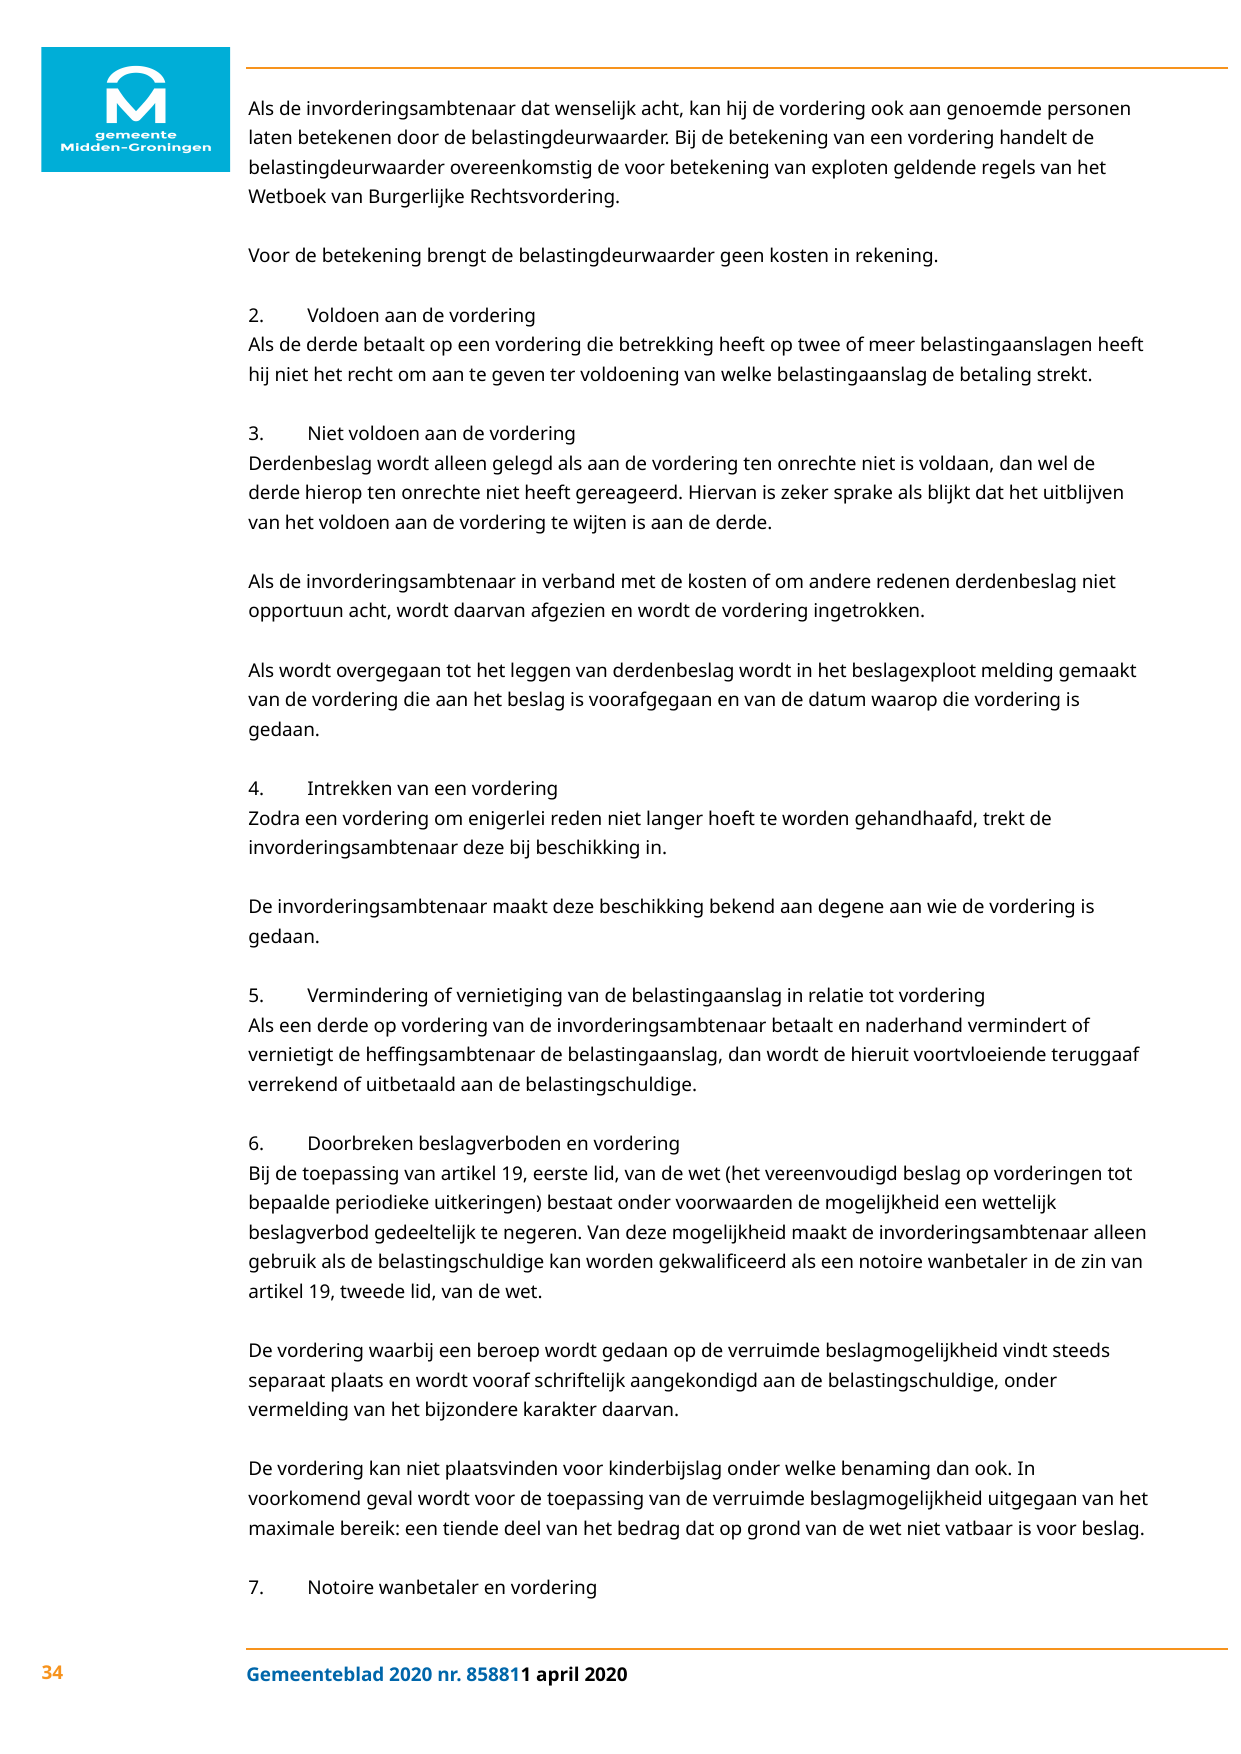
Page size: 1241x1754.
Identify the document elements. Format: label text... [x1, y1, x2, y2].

list Intrekken van een vordering [248, 775, 1152, 801]
list Niet voldoen aan de vordering [248, 420, 1152, 446]
text Bij de toepassing van artikel 19, eerste lid, van de wet (het vereenvoudigd beslag op vorderingen tot bepaalde periodieke uitkeringen) bestaat onder voorwaarden de mogelijkheid een wettelijk beslagverbod gedeeltelijk te negeren. Van deze mogelijkheid maakt de invorderingsambtenaar alleen gebruik als de belastingschuldige kan worden gekwalificeerd als een notoire wanbetaler in de zin van artikel 19, tweede lid, van de wet. [248, 1160, 1152, 1304]
text Als de invorderingsambtenaar in verband met de kosten of om andere redenen derdenbeslag niet opportuun acht, wordt daarvan afgezien en wordt de vordering ingetrokken. [248, 568, 1152, 623]
list Voldoen aan de vordering [248, 302, 1152, 328]
picture [184, 146, 190, 153]
text De invorderingsambtenaar maakt deze beschikking bekend aan degene aan wie de vordering is gedaan. [248, 893, 1152, 949]
picture [107, 89, 165, 122]
text Derdenbeslag wordt alleen gelegd als aan de vordering ten onrechte niet is voldaan, dan wel de derde hierop ten onrechte niet heeft gereageerd. Hiervan is zeker sprake als blijkt dat het uitblijven van het voldoen aan de vordering te wijten is aan de derde. [248, 450, 1152, 535]
text Als de invorderingsambtenaar dat wenselijk acht, kan hij de vordering ook aan genoemde personen laten betekenen door de belastingdeurwaarder. Bij de betekening van een vordering handelt de belastingdeurwaarder overeenkomstig de voor betekening van exploten geldende regels van het Wetboek van Burgerlijke Rechtsvordering. [248, 95, 1152, 209]
list Vermindering of vernietiging van de belastingaanslag in relatie tot vordering [248, 982, 1152, 1008]
text Voor de betekening brengt de belastingdeurwaarder geen kosten in rekening. [248, 243, 1152, 268]
text Als wordt overgegaan tot het leggen van derdenbeslag wordt in het beslagexploot melding gemaakt van de vordering die aan het beslag is voorafgegaan en van de datum waarop die vordering is gedaan. [248, 657, 1152, 742]
text Als een derde op vordering van de invorderingsambtenaar betaalt en naderhand vermindert of vernietigt de heffingsambtenaar de belastingaanslag, dan wordt de hieruit voortvloeiende teruggaaf verrekend of uitbetaald aan de belastingschuldige. [248, 1012, 1152, 1097]
text Als de derde betaalt op een vordering die betrekking heeft op twee of meer belastingaanslagen heeft hij niet het recht om aan te geven ter voldoening van welke belastingaanslag de betaling strekt. [248, 331, 1152, 387]
text De vordering kan niet plaatsvinden voor kinderbijslag onder welke benaming dan ook. In voorkomend geval wordt voor de toepassing van de verruimde beslagmogelijkheid uitgegaan van het maximale bereik: een tiende deel van het bedrag dat op grond van de wet niet vatbaar is voor beslag. [248, 1456, 1152, 1541]
text De vordering waarbij een beroep wordt gedaan op de verruimde beslagmogelijkheid vindt steeds separaat plaats en wordt vooraf schriftelijk aangekondigd aan de belastingschuldige, onder vermelding van het bijzondere karakter daarvan. [248, 1337, 1152, 1422]
picture [108, 66, 164, 82]
list Notoire wanbetaler en vordering [248, 1574, 1152, 1600]
list Doorbreken beslagverboden en vordering [248, 1130, 1152, 1156]
text Zodra een vordering om enigerlei reden niet langer hoeft te worden gehandhaafd, trekt de invorderingsambtenaar deze bij beschikking in. [248, 805, 1152, 860]
